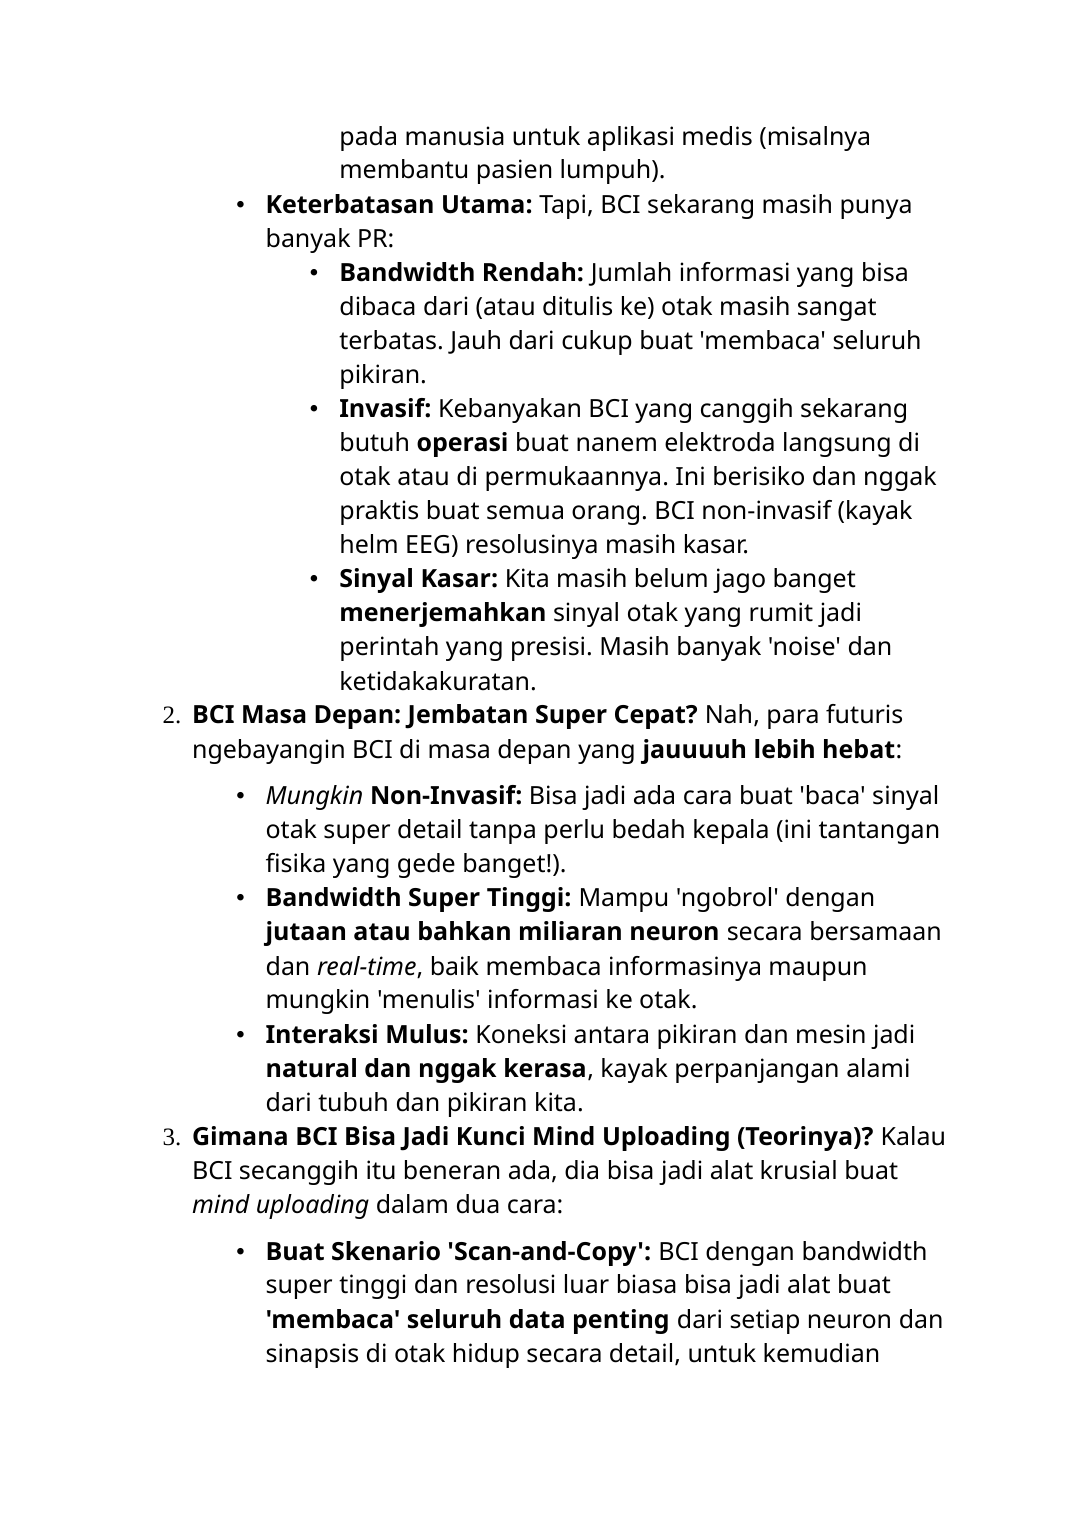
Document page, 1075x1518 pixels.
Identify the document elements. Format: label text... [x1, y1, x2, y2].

list Gimana BCI Bisa Jadi Kunci Mind Uploading (Teorinya)? Kalau BCI secanggih itu beneran ada, dia bisa jadi alat krusial buat mind uploading dalam dua cara: [162, 1118, 957, 1221]
list BCI Masa Depan: Jembatan Super Cepat? Nah, para futuris ngebayangin BCI di masa depan yang jauuuuh lebih hebat: [162, 697, 957, 765]
list Bandwidth Rendah: Jumlah informasi yang bisa dibaca dari (atau ditulis ke) otak masih sangat terbatas. Jauh dari cukup buat 'membaca' seluruh pikiran. [309, 254, 957, 391]
list Buat Skenario 'Scan-and-Copy': BCI dengan bandwidth super tinggi dan resolusi luar biasa bisa jadi alat buat 'membaca' seluruh data penting dari setiap neuron dan sinapsis di otak hidup secara detail, untuk kemudian [236, 1233, 957, 1369]
list Keterbatasan Utama: Tapi, BCI sekarang masih punya banyak PR: [236, 186, 957, 254]
list pada manusia untuk aplikasi medis (misalnya membantu pasien lumpuh). [309, 118, 957, 186]
list Sinyal Kasar: Kita masih belum jago banget menerjemahkan sinyal otak yang rumit jadi perintah yang presisi. Masih banyak 'noise' dan ketidakakuratan. [309, 561, 957, 697]
list Invasif: Kebanyakan BCI yang canggih sekarang butuh operasi buat nanem elektroda langsung di otak atau di permukaannya. Ini berisiko dan nggak praktis buat semua orang. BCI non-invasif (kayak helm EEG) resolusinya masih kasar. [309, 391, 957, 561]
list Bandwidth Super Tinggi: Mampu 'ngobrol' dengan jutaan atau bahkan miliaran neuron secara bersamaan dan real-time, baik membaca informasinya maupun mungkin 'menulis' informasi ke otak. [236, 880, 957, 1016]
list Interaksi Mulus: Koneksi antara pikiran dan mesin jadi natural dan nggak kerasa, kayak perpanjangan alami dari tubuh dan pikiran kita. [236, 1016, 957, 1118]
list Mungkin Non-Invasif: Bisa jadi ada cara buat 'baca' sinyal otak super detail tanpa perlu bedah kepala (ini tantangan fisika yang gede banget!). [236, 778, 957, 880]
